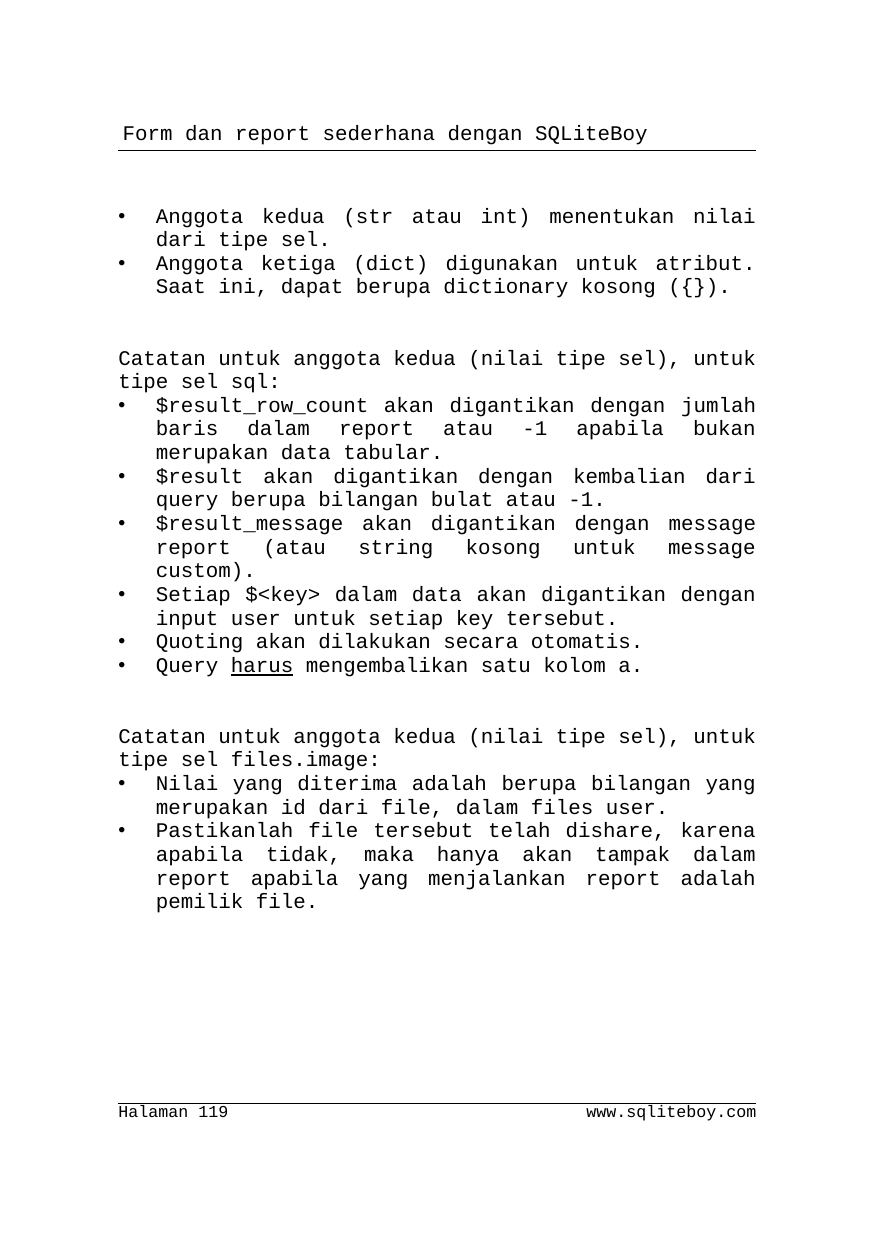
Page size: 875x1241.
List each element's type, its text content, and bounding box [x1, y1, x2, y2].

list Setiap $<key> dalam data akan digantikan dengan input user untuk setiap key tersebut. [118, 584, 756, 631]
list Pastikanlah file tersebut telah dishare, karena apabila tidak, maka hanya akan tampak dalam report apabila yang menjalankan report adalah pemilik file. [118, 820, 756, 915]
list Query harus mengembalikan satu kolom a. [118, 655, 756, 678]
list Nilai yang diterima adalah berupa bilangan yang merupakan id dari file, dalam files user. [118, 773, 756, 820]
list $result akan digantikan dengan kembalian dari query berupa bilangan bulat atau -1. [118, 466, 756, 513]
text Catatan untuk anggota kedua (nilai tipe sel), untuk tipe sel files.image: [118, 726, 756, 773]
list $result_row_count akan digantikan dengan jumlah baris dalam report atau -1 apabila bukan merupakan data tabular. [118, 395, 756, 466]
list Quoting akan dilakukan secara otomatis. [118, 631, 756, 655]
list Anggota kedua (str atau int) menentukan nilai dari tipe sel. [118, 206, 756, 253]
list $result_message akan digantikan dengan message report (atau string kosong untuk message custom). [118, 513, 756, 584]
text Catatan untuk anggota kedua (nilai tipe sel), untuk tipe sel sql: [118, 347, 756, 395]
list Anggota ketiga (dict) digunakan untuk atribut. Saat ini, dapat berupa dictionary kosong ({}). [118, 253, 756, 300]
